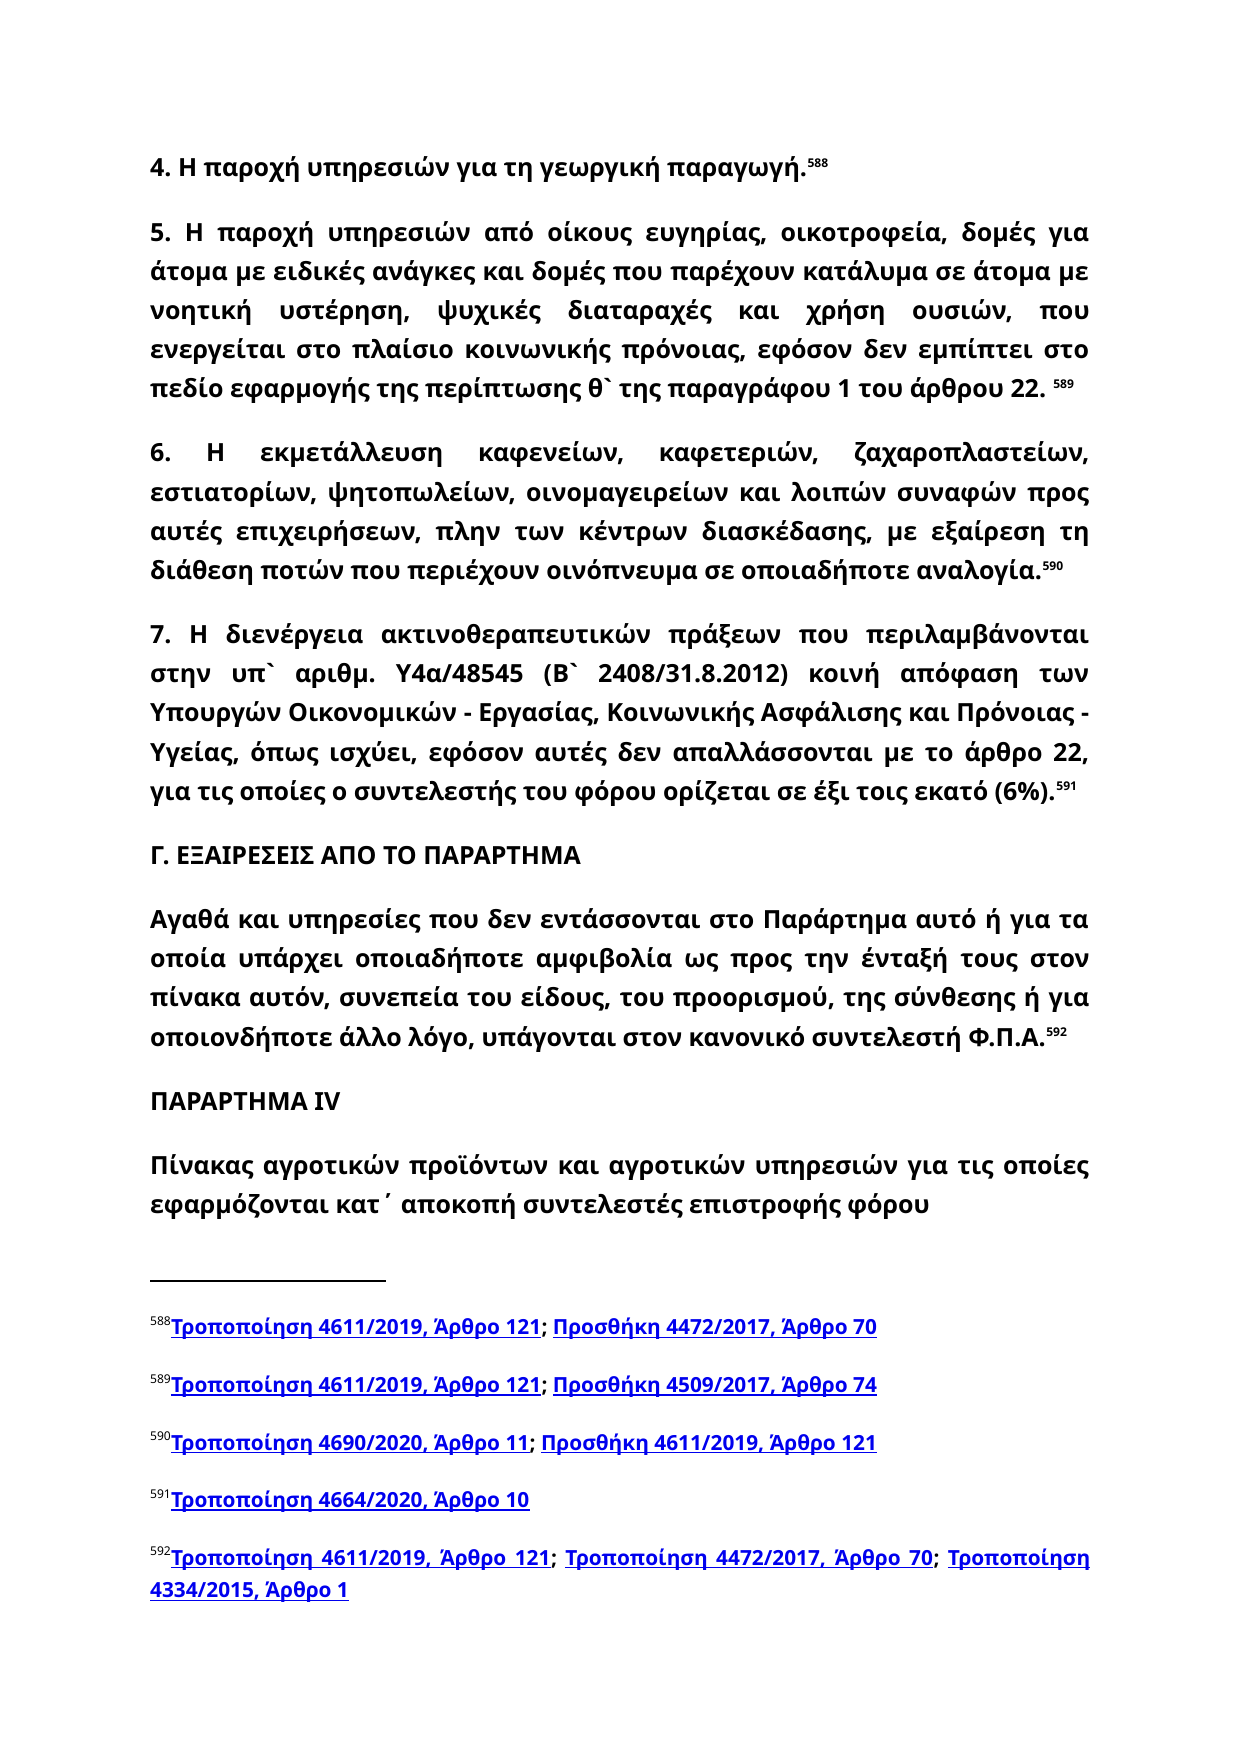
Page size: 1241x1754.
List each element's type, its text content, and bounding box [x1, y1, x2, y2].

text ΠΑΡΑΡΤΗΜΑ IV [150, 1083, 1090, 1117]
text Τροποποίηση 4611/2019, Άρθρο 121; Προσθήκη 4509/2017, Άρθρο 74 [150, 1370, 1090, 1398]
text 4. Η παροχή υπηρεσιών για τη γεωργική παραγωγή. [150, 150, 1090, 184]
text 6. Η εκμετάλλευση καφενείων, καφετεριών, ζαχαροπλαστείων, εστιατορίων, ψητοπωλείων, οινομαγειρείων και λοιπών συναφών προς αυτές επιχειρήσεων, πλην των κέντρων διασκέδασης, με εξαίρεση τη διάθεση ποτών που περιέχουν οινόπνευμα σε οποιαδήποτε αναλογία. [150, 435, 1090, 587]
text Γ. ΕΞΑΙΡΕΣΕΙΣ ΑΠΟ ΤΟ ΠΑΡΑΡΤΗΜΑ [150, 837, 1090, 872]
text Αγαθά και υπηρεσίες που δεν εντάσσονται στο Παράρτημα αυτό ή για τα οποία υπάρχει οποιαδήποτε αμφιβολία ως προς την ένταξή τους στον πίνακα αυτόν, συνεπεία του είδους, του προορισμού, της σύνθεσης ή για οποιονδήποτε άλλο λόγο, υπάγονται στον κανονικό συντελεστή Φ.Π.Α. [150, 902, 1090, 1053]
text 5. Η παροχή υπηρεσιών από οίκους ευγηρίας, οικοτροφεία, δομές για άτομα με ειδικές ανάγκες και δομές που παρέχουν κατάλυμα σε άτομα με νοητική υστέρηση, ψυχικές διαταραχές και χρήση ουσιών, που ενεργείται στο πλαίσιο κοινωνικής πρόνοιας, εφόσον δεν εμπίπτει στο πεδίο εφαρμογής της περίπτωσης θ` της παραγράφου 1 του άρθρου 22. [150, 214, 1090, 405]
text Πίνακας αγροτικών προϊόντων και αγροτικών υπηρεσιών για τις οποίες εφαρμόζονται κατ΄ αποκοπή συντελεστές επιστροφής φόρου [150, 1147, 1090, 1221]
text Τροποποίηση 4611/2019, Άρθρο 121; Προσθήκη 4472/2017, Άρθρο 70 [150, 1312, 1090, 1341]
text Τροποποίηση 4664/2020, Άρθρο 10 [150, 1485, 1090, 1514]
text 7. Η διενέργεια ακτινοθεραπευτικών πράξεων που περιλαμβάνονται στην υπ` αριθμ. Υ4α/48545 (Β` 2408/31.8.2012) κοινή απόφαση των Υπουργών Οικονομικών - Εργασίας, Κοινωνικής Ασφάλισης και Πρόνοιας - Υγείας, όπως ισχύει, εφόσον αυτές δεν απαλλάσσονται με το άρθρο 22, για τις οποίες ο συντελεστής του φόρου ορίζεται σε έξι τοις εκατό (6%). [150, 617, 1090, 807]
text Τροποποίηση 4611/2019, Άρθρο 121; Τροποποίηση 4472/2017, Άρθρο 70; Τροποποίηση 4334/2015, Άρθρο 1 [150, 1543, 1090, 1604]
text Τροποποίηση 4690/2020, Άρθρο 11; Προσθήκη 4611/2019, Άρθρο 121 [150, 1428, 1090, 1456]
